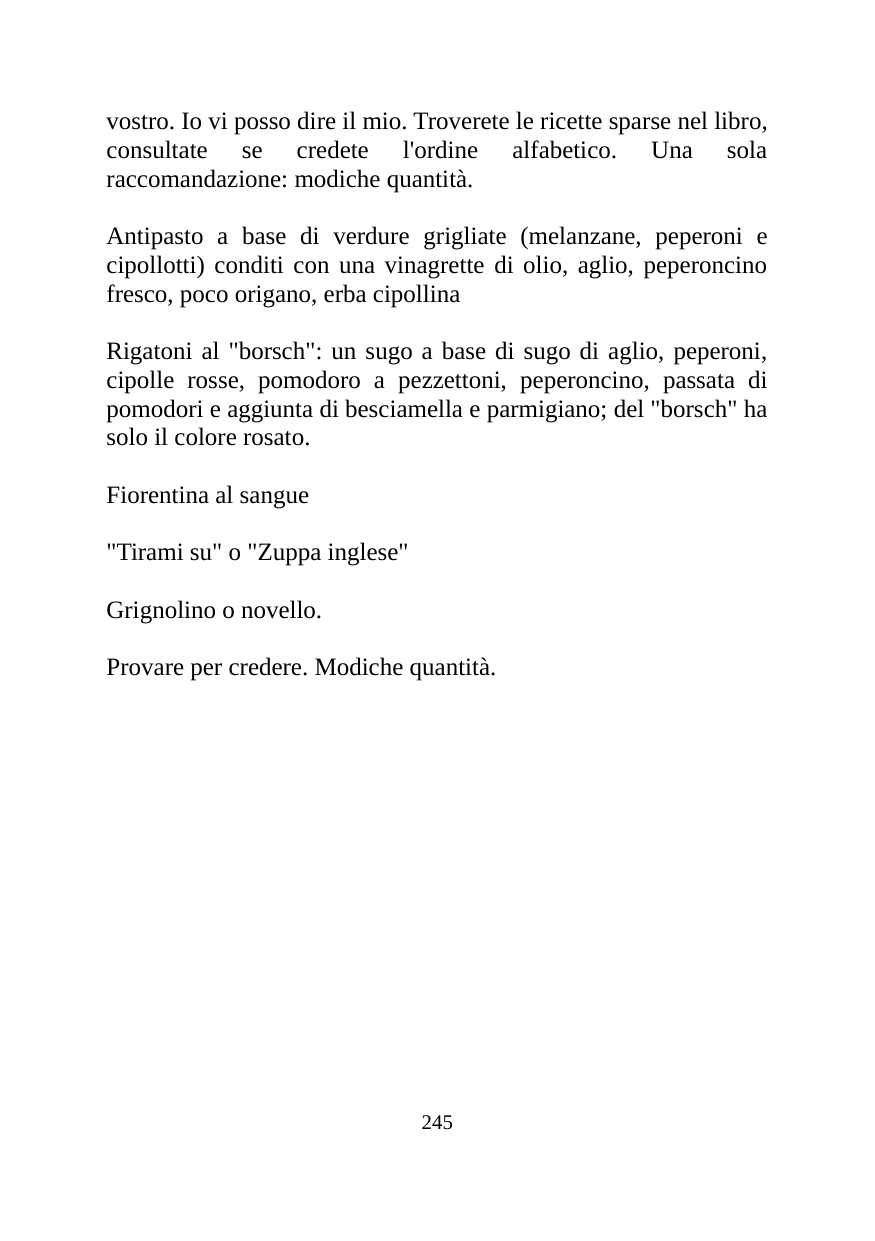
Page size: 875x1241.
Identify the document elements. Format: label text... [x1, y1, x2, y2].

text vostro. Io vi posso dire il mio. Troverete le ricette sparse nel libro, consultate se credete l'ordine alfabetico. Una sola raccomandazione: modiche quantità. [106, 106, 768, 192]
text Antipasto a base di verdure grigliate (melanzane, peperoni e cipollotti) conditi con una vinagrette di olio, aglio, peperoncino fresco, poco origano, erba cipollina [106, 221, 768, 307]
text Rigatoni al "borsch": un sugo a base di sugo di aglio, peperoni, cipolle rosse, pomodoro a pezzettoni, peperoncino, passata di pomodori e aggiunta di besciamella e parmigiano; del "borsch" ha solo il colore rosato. [106, 336, 768, 451]
text Provare per credere. Modiche quantità. [106, 652, 768, 681]
text "Tirami su" o "Zuppa inglese" [106, 537, 768, 566]
text Fiorentina al sangue [106, 480, 768, 509]
text Grignolino o novello. [106, 595, 768, 624]
